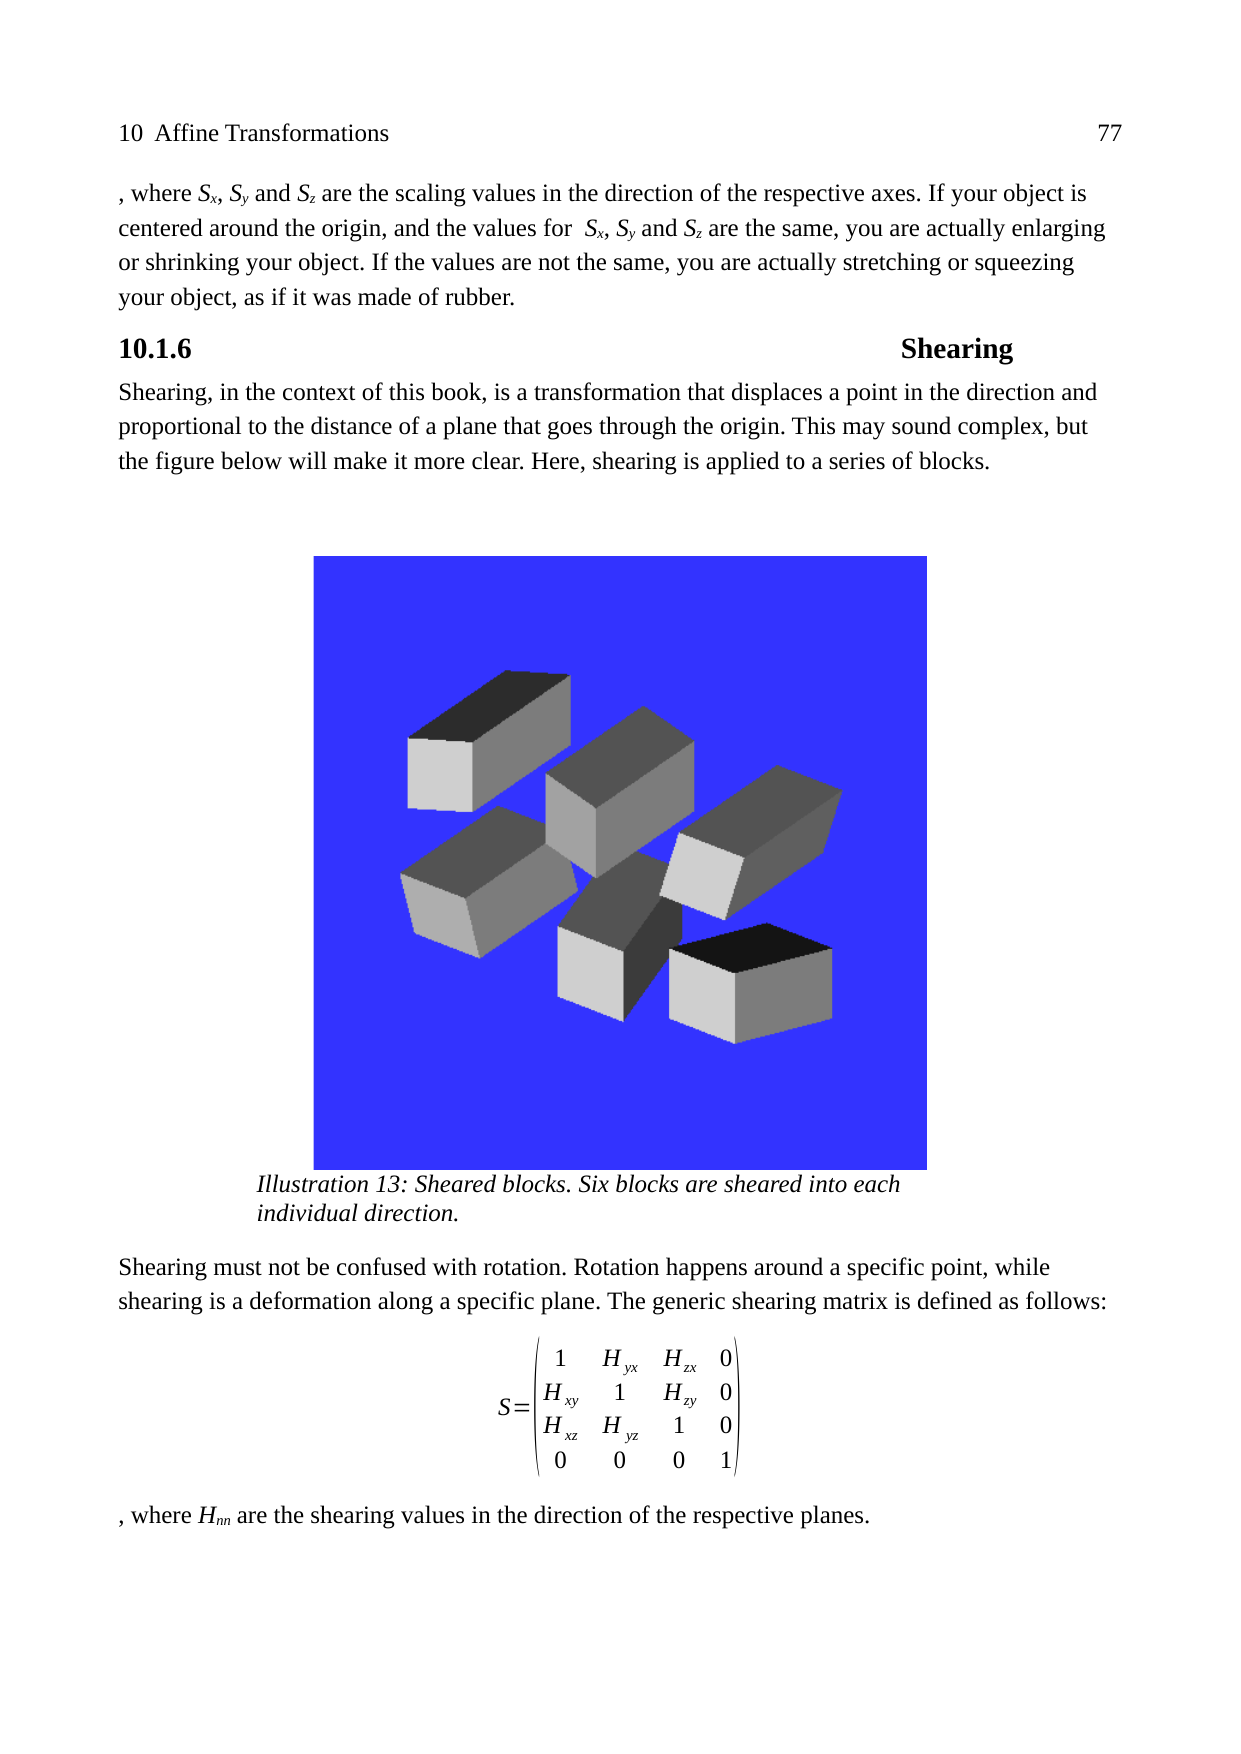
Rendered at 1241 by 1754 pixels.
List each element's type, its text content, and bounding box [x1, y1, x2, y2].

text , where Hnn are the shearing values in the direction of the respective planes. [118, 1500, 1122, 1528]
text Illustration 13: Sheared blocks. Six blocks are sheared into each individual direction. [256, 1170, 984, 1227]
text Shearing must not be confused with rotation. Rotation happens around a specific point, while shearing is a deformation along a specific plane. The generic shearing matrix is defined as follows: [118, 544, 1122, 1315]
text Shearing, in the context of this book, is a transformation that displaces a point in the direction and proportional to the distance of a plane that goes through the origin. This may sound complex, but the figure below will make it more clear. Here, shearing is applied to a series of blocks. [118, 377, 1122, 474]
text , where Sx, Sy and Sz are the scaling values in the direction of the respective axes. If your object is centered around the origin, and the values for Sx, Sy and Sz are the same, you are actually enlarging or shrinking your object. If the values are not the same, you are actually stretching or squeezing your object, as if it was made of rubber. [118, 178, 1122, 310]
picture [313, 556, 927, 1170]
subtitle Shearing [118, 331, 1122, 364]
